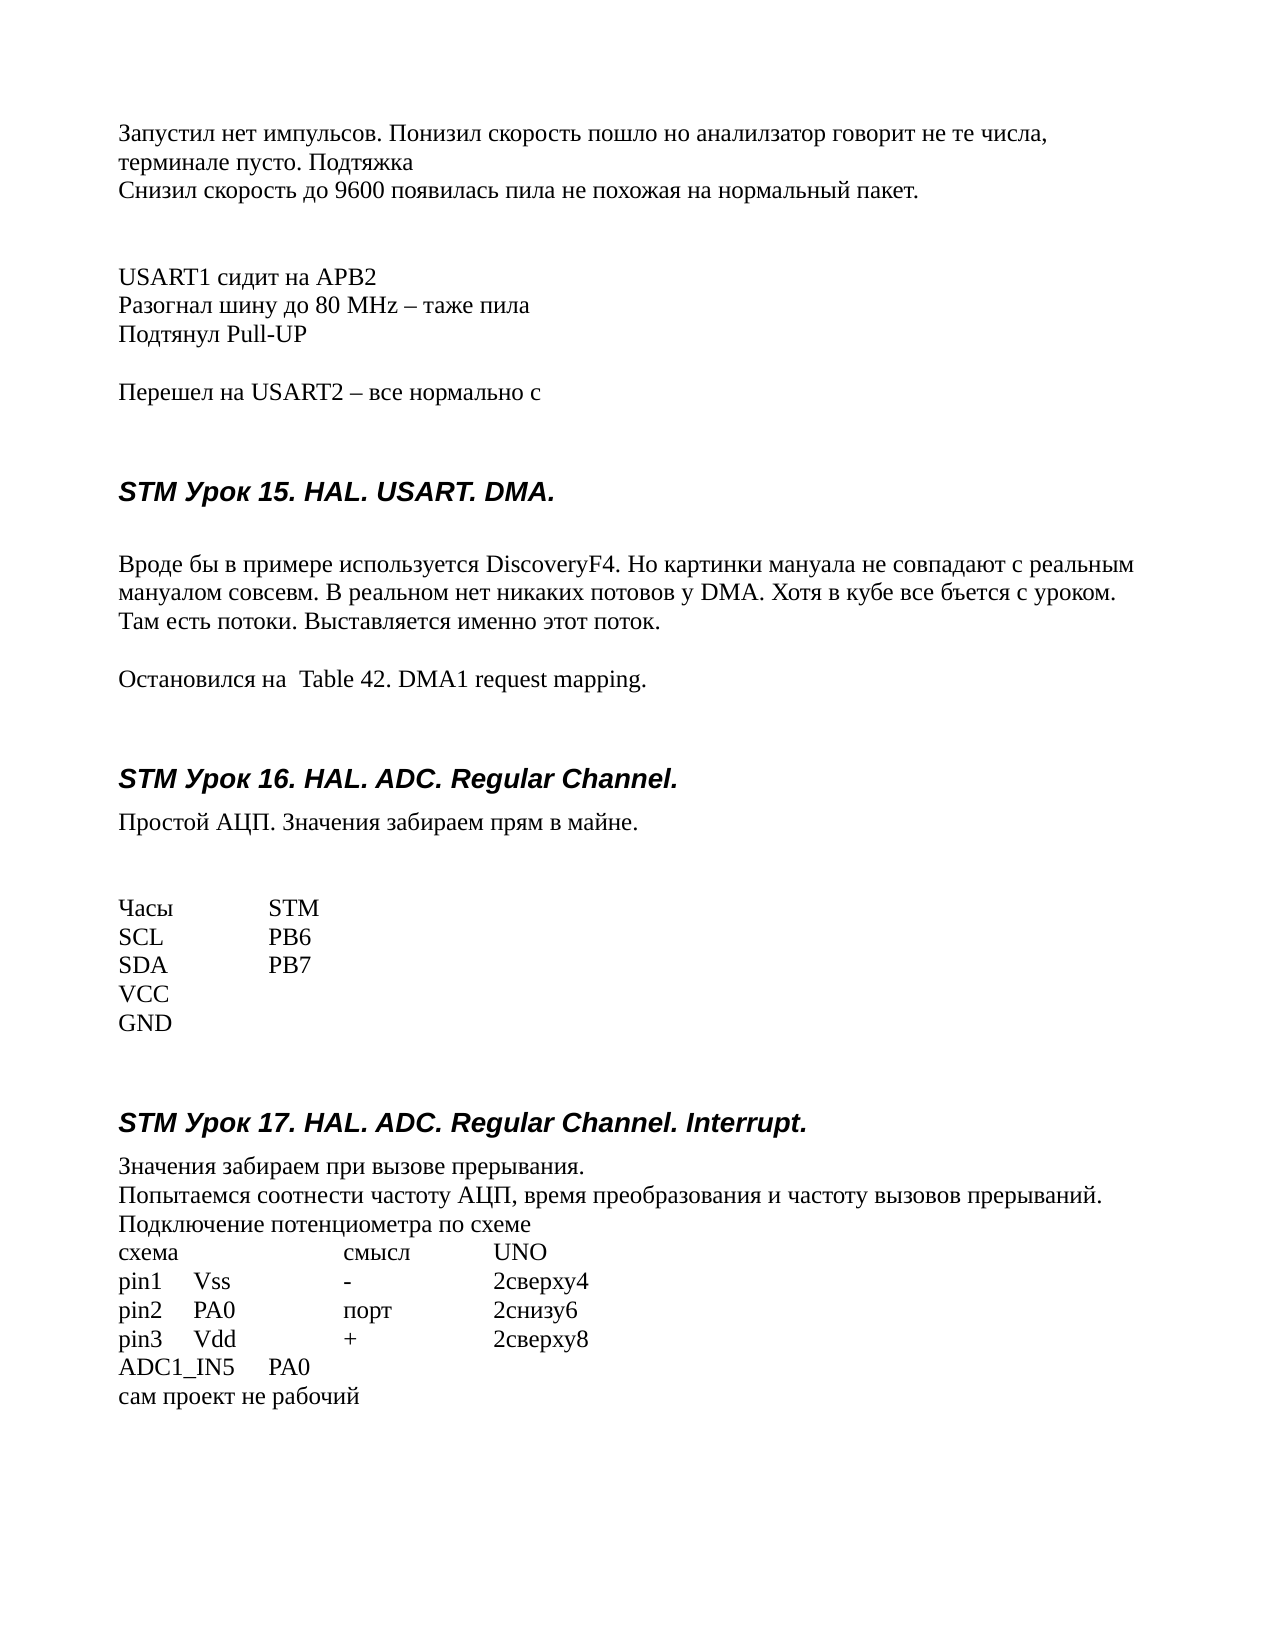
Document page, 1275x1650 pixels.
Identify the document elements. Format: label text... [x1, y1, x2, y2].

text Подключение потенциометра по схеме [118, 1209, 1157, 1237]
text Часы STM [118, 893, 1157, 922]
subtitle STM Урок 17. HAL. ADC. Regular Channel. Interrupt. [118, 1107, 1157, 1139]
text схема смысл UNO [118, 1237, 1157, 1266]
text Разогнал шину до 80 MHz – таже пила [118, 291, 1157, 319]
text Вроде бы в примере используется DiscoveryF4. Но картинки мануала не совпадают с реальным мануалом совсевм. В реальном нет никаких потовов у DMA. Хотя в кубе все бъется с уроком. Там есть потоки. Выставляется именно этот поток. [118, 549, 1157, 635]
text Запустил нет импульсов. Понизил скорость пошло но аналилзатор говорит не те числа, терминале пусто. Подтяжка [118, 118, 1157, 176]
text SCL PB6 [118, 922, 1157, 951]
text Подтянул Pull-UP [118, 319, 1157, 348]
text VCC [118, 979, 1157, 1008]
text сам проект не рабочий [118, 1381, 1157, 1410]
text Попытаемся соотнести частоту АЦП, время преобразования и частоту вызовов прерываний. [118, 1180, 1157, 1209]
text Перешел на USART2 – все нормально с [118, 377, 1157, 406]
text Простой АЦП. Значения забираем прям в майне. [118, 807, 1157, 836]
subtitle STM Урок 15. HAL. USART. DMA. [118, 476, 1157, 507]
text pin2 PA0 порт 2снизу6 [118, 1295, 1157, 1324]
text Снизил скорость до 9600 появилась пила не похожая на нормальный пакет. [118, 176, 1157, 204]
text USART1 сидит на APB2 [118, 262, 1157, 291]
text Значения забираем при вызове прерывания. [118, 1151, 1157, 1180]
subtitle STM Урок 16. HAL. ADC. Regular Channel. [118, 762, 1157, 794]
text pin3 Vdd + 2сверху8 [118, 1324, 1157, 1352]
text Остановился на Table 42. DMA1 request mapping. [118, 664, 1157, 692]
text ADC1_IN5 PA0 [118, 1352, 1157, 1381]
text pin1 Vss - 2сверху4 [118, 1266, 1157, 1295]
text GND [118, 1008, 1157, 1037]
text SDA PB7 [118, 951, 1157, 979]
